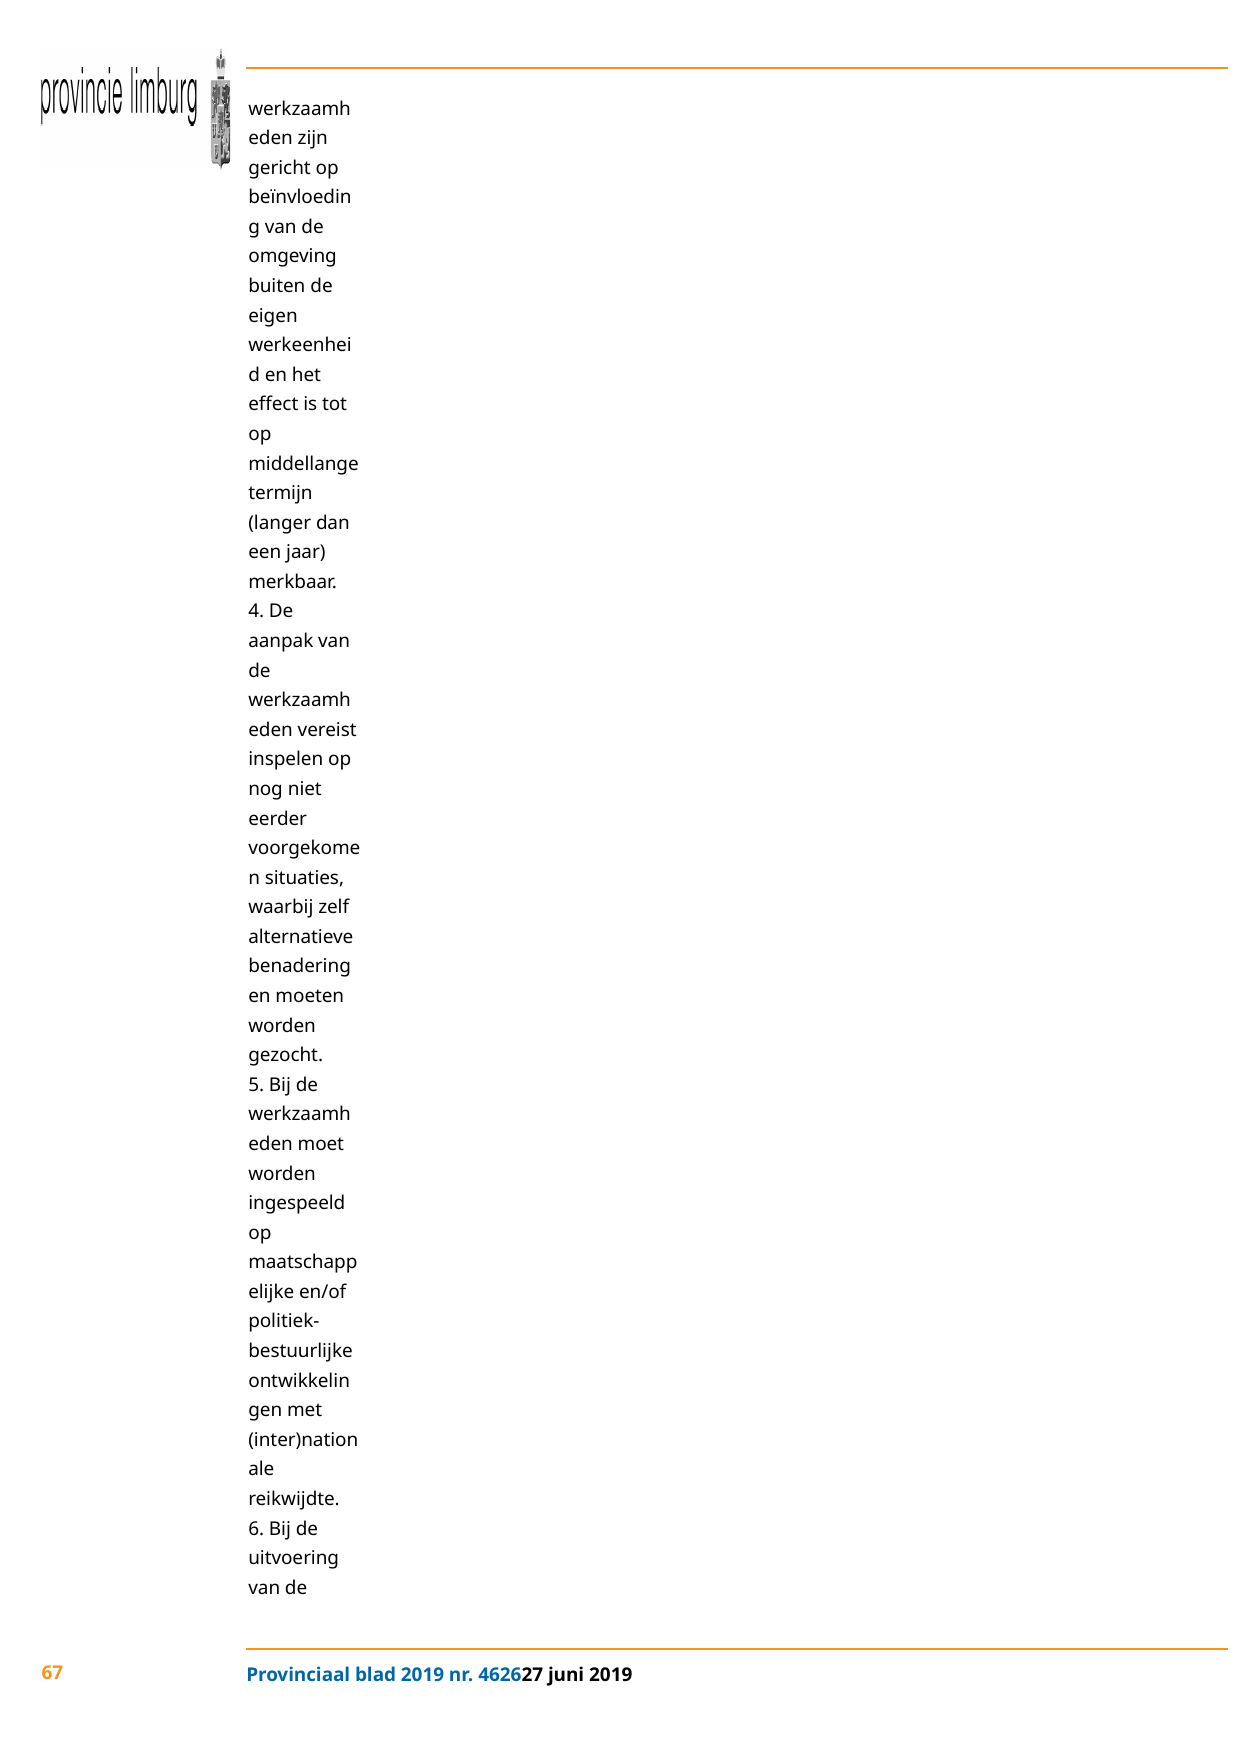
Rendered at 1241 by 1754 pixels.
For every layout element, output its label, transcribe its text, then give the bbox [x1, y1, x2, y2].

table_cell [587, 95, 700, 1600]
table_cell [361, 95, 474, 1600]
table_cell [1039, 95, 1152, 1600]
table_cell werkzaamheden zijn gericht op beïnvloeding van de omgeving buiten de eigen werkeenheid en het effect is tot op middellange termijn (langer dan een jaar) merkbaar. 4. De aanpak van de werkzaamheden vereist inspelen op nog niet eerder voorgekomen situaties, waarbij zelf alternatieve benaderingen moeten worden gezocht. 5. Bij de werkzaamheden moet worden ingespeeld op maatschappelijke en/of politiek-bestuurlijke ontwikkelingen met (inter)nationale reikwijdte. 6. Bij de uitvoering van de [248, 95, 361, 1600]
table_cell [700, 95, 813, 1600]
table_cell [926, 95, 1038, 1600]
table_cell [474, 95, 587, 1600]
picture [41, 47, 231, 172]
table_cell [813, 95, 926, 1600]
